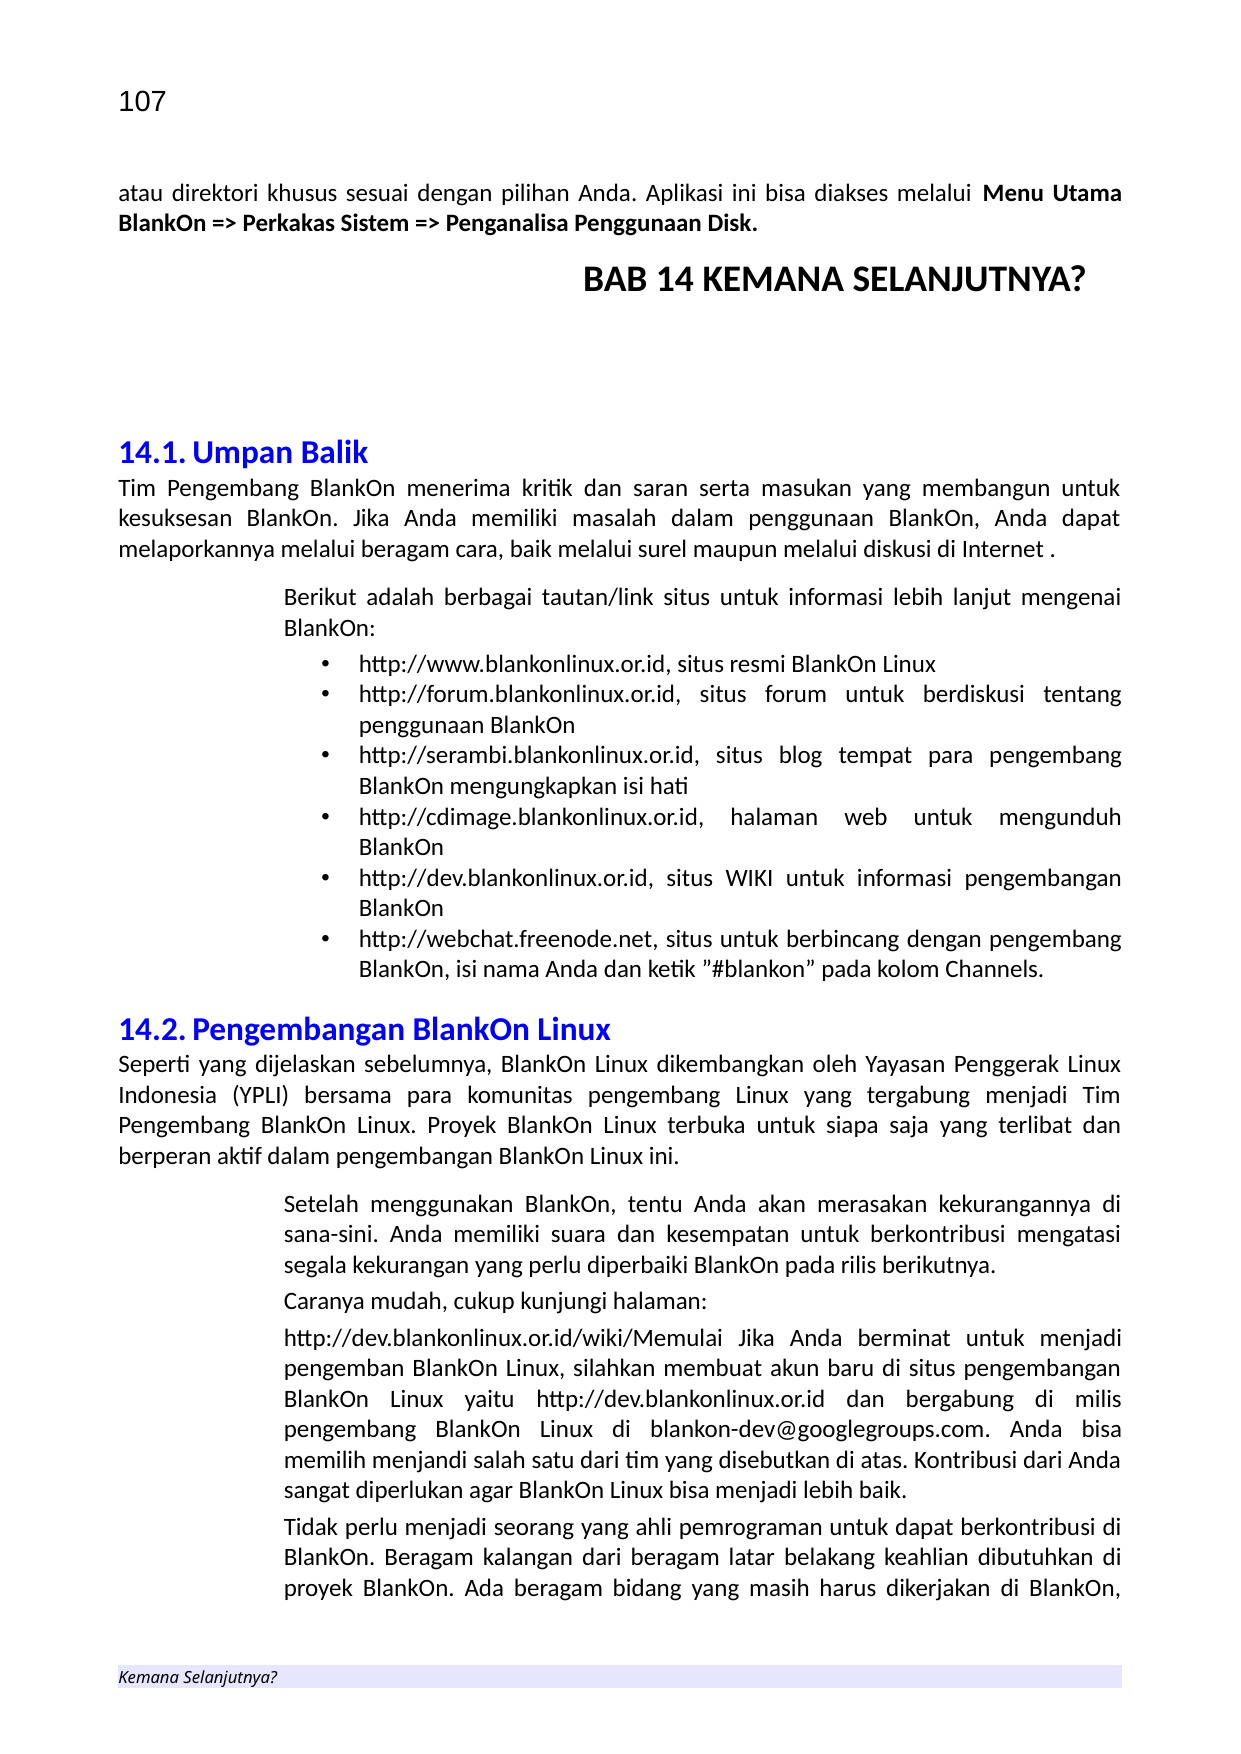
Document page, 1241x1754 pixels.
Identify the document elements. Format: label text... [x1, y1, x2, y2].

text Caranya mudah, cukup kunjungi halaman: [283, 1286, 1122, 1316]
text Tim Pengembang BlankOn menerima kritik dan saran serta masukan yang membangun untuk kesuksesan BlankOn. Jika Anda memiliki masalah dalam penggunaan BlankOn, Anda dapat melaporkannya melalui beragam cara, baik melalui surel maupun melalui diskusi di Internet . [118, 472, 1122, 563]
list http://cdimage.blankonlinux.or.id, halaman web untuk mengunduh BlankOn [321, 801, 1122, 862]
subtitle Kemana Selanjutnya? [118, 255, 1087, 301]
text Berikut adalah berbagai tautan/link situs untuk informasi lebih lanjut mengenai BlankOn: [283, 581, 1122, 642]
list http://forum.blankonlinux.or.id, situs forum untuk berdiskusi tentang penggunaan BlankOn [321, 679, 1122, 740]
text Seperti yang dijelaskan sebelumnya, BlankOn Linux dikembangkan oleh Yayasan Penggerak Linux Indonesia (YPLI) bersama para komunitas pengembang Linux yang tergabung menjadi Tim Pengembang BlankOn Linux. Proyek BlankOn Linux terbuka untuk siapa saja yang terlibat dan berperan aktif dalam pengembangan BlankOn Linux ini. [118, 1048, 1122, 1170]
list http://serambi.blankonlinux.or.id, situs blog tempat para pengembang BlankOn mengungkapkan isi hati [321, 740, 1122, 801]
text Setelah menggunakan BlankOn, tentu Anda akan merasakan kekurangannya di sana-sini. Anda memiliki suara dan kesempatan untuk berkontribusi mengatasi segala kekurangan yang perlu diperbaiki BlankOn pada rilis berikutnya. [283, 1188, 1122, 1279]
text atau direktori khusus sesuai dengan pilihan Anda. Aplikasi ini bisa diakses melalui Menu Utama BlankOn => Perkakas Sistem => Penganalisa Penggunaan Disk. [118, 177, 1122, 238]
text Tidak perlu menjadi seorang yang ahli pemrograman untuk dapat berkontribusi di BlankOn. Beragam kalangan dari beragam latar belakang keahlian dibutuhkan di proyek BlankOn. Ada beragam bidang yang masih harus dikerjakan di BlankOn, [283, 1511, 1122, 1603]
text http://dev.blankonlinux.or.id/wiki/Memulai Jika Anda berminat untuk menjadi pengemban BlankOn Linux, silahkan membuat akun baru di situs pengembangan BlankOn Linux yaitu http://dev.blankonlinux.or.id dan bergabung di milis pengembang BlankOn Linux di blankon-dev@googlegroups.com. Anda bisa memilih menjandi salah satu dari tim yang disebutkan di atas. Kontribusi dari Anda sangat diperlukan agar BlankOn Linux bisa menjadi lebih baik. [283, 1322, 1122, 1505]
list http://webchat.freenode.net, situs untuk berbincang dengan pengembang BlankOn, isi nama Anda dan ketik ”#blankon” pada kolom Channels. [321, 923, 1122, 984]
list http://dev.blankonlinux.or.id, situs WIKI untuk informasi pengembangan BlankOn [321, 862, 1122, 923]
subtitle Umpan Balik [118, 431, 1122, 472]
subtitle Pengembangan BlankOn Linux [118, 1007, 1122, 1048]
list http://www.blankonlinux.or.id, situs resmi BlankOn Linux [321, 648, 1122, 679]
